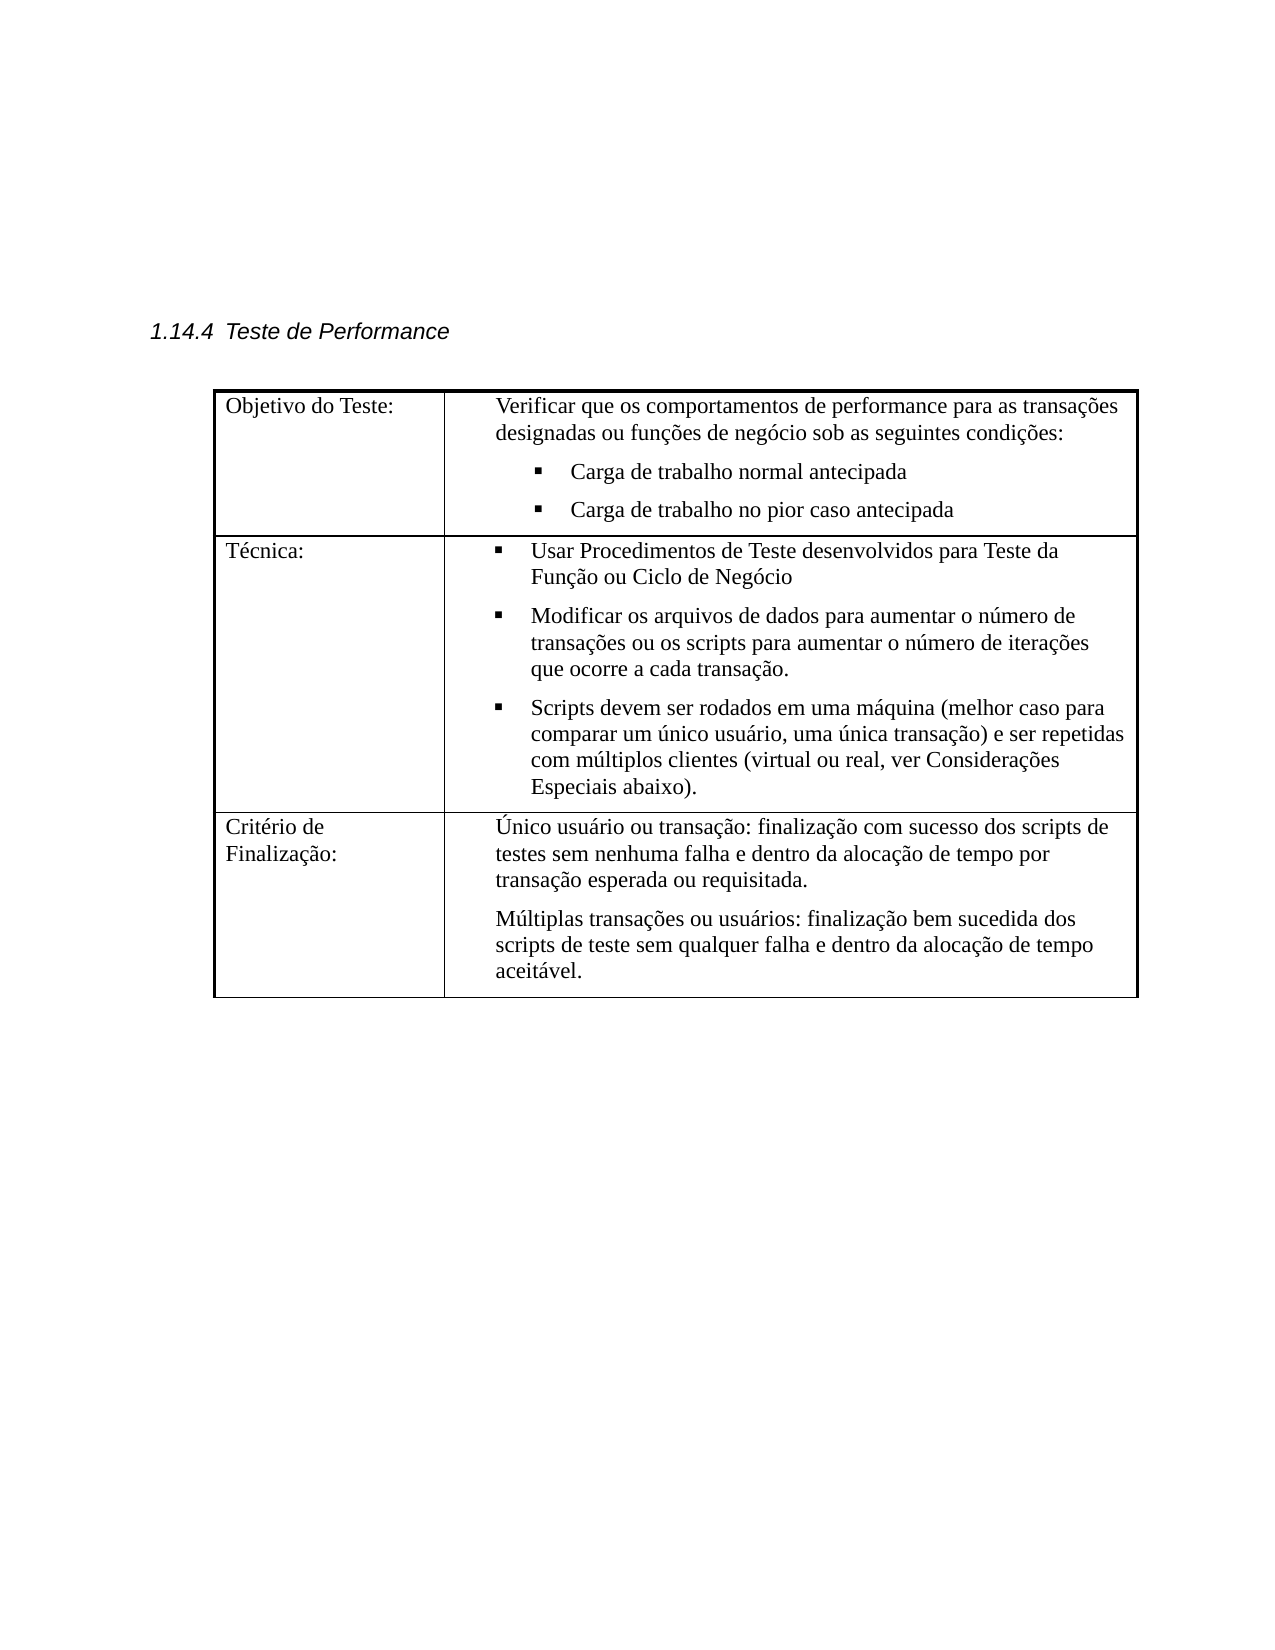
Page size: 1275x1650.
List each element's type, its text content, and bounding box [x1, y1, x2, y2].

table_cell Técnica: [216, 537, 444, 812]
table_header Verificar que os comportamentos de performance para as transações designadas ou funções de negócio sob as seguintes condições: Carga de trabalho normal antecipada Carga de trabalho no pior caso antecipada [445, 393, 1136, 535]
table_cell Único usuário ou transação: finalização com sucesso dos scripts de testes sem nenhuma falha e dentro da alocação de tempo por transação esperada ou requisitada. Múltiplas transações ou usuários: finalização bem sucedida dos scripts de teste sem qualquer falha e dentro da alocação de tempo aceitável. [445, 813, 1136, 996]
list Teste de Performance [150, 318, 1125, 344]
table_header Objetivo do Teste: [216, 393, 444, 535]
table_cell Usar Procedimentos de Teste desenvolvidos para Teste da Função ou Ciclo de Negócio Modificar os arquivos de dados para aumentar o número de transações ou os scripts para aumentar o número de iterações que ocorre a cada transação. Scripts devem ser rodados em uma máquina (melhor caso para comparar um único usuário, uma única transação) e ser repetidas com múltiplos clientes (virtual ou real, ver Considerações Especiais abaixo). [445, 537, 1136, 812]
table_cell Critério de Finalização: [216, 813, 444, 996]
